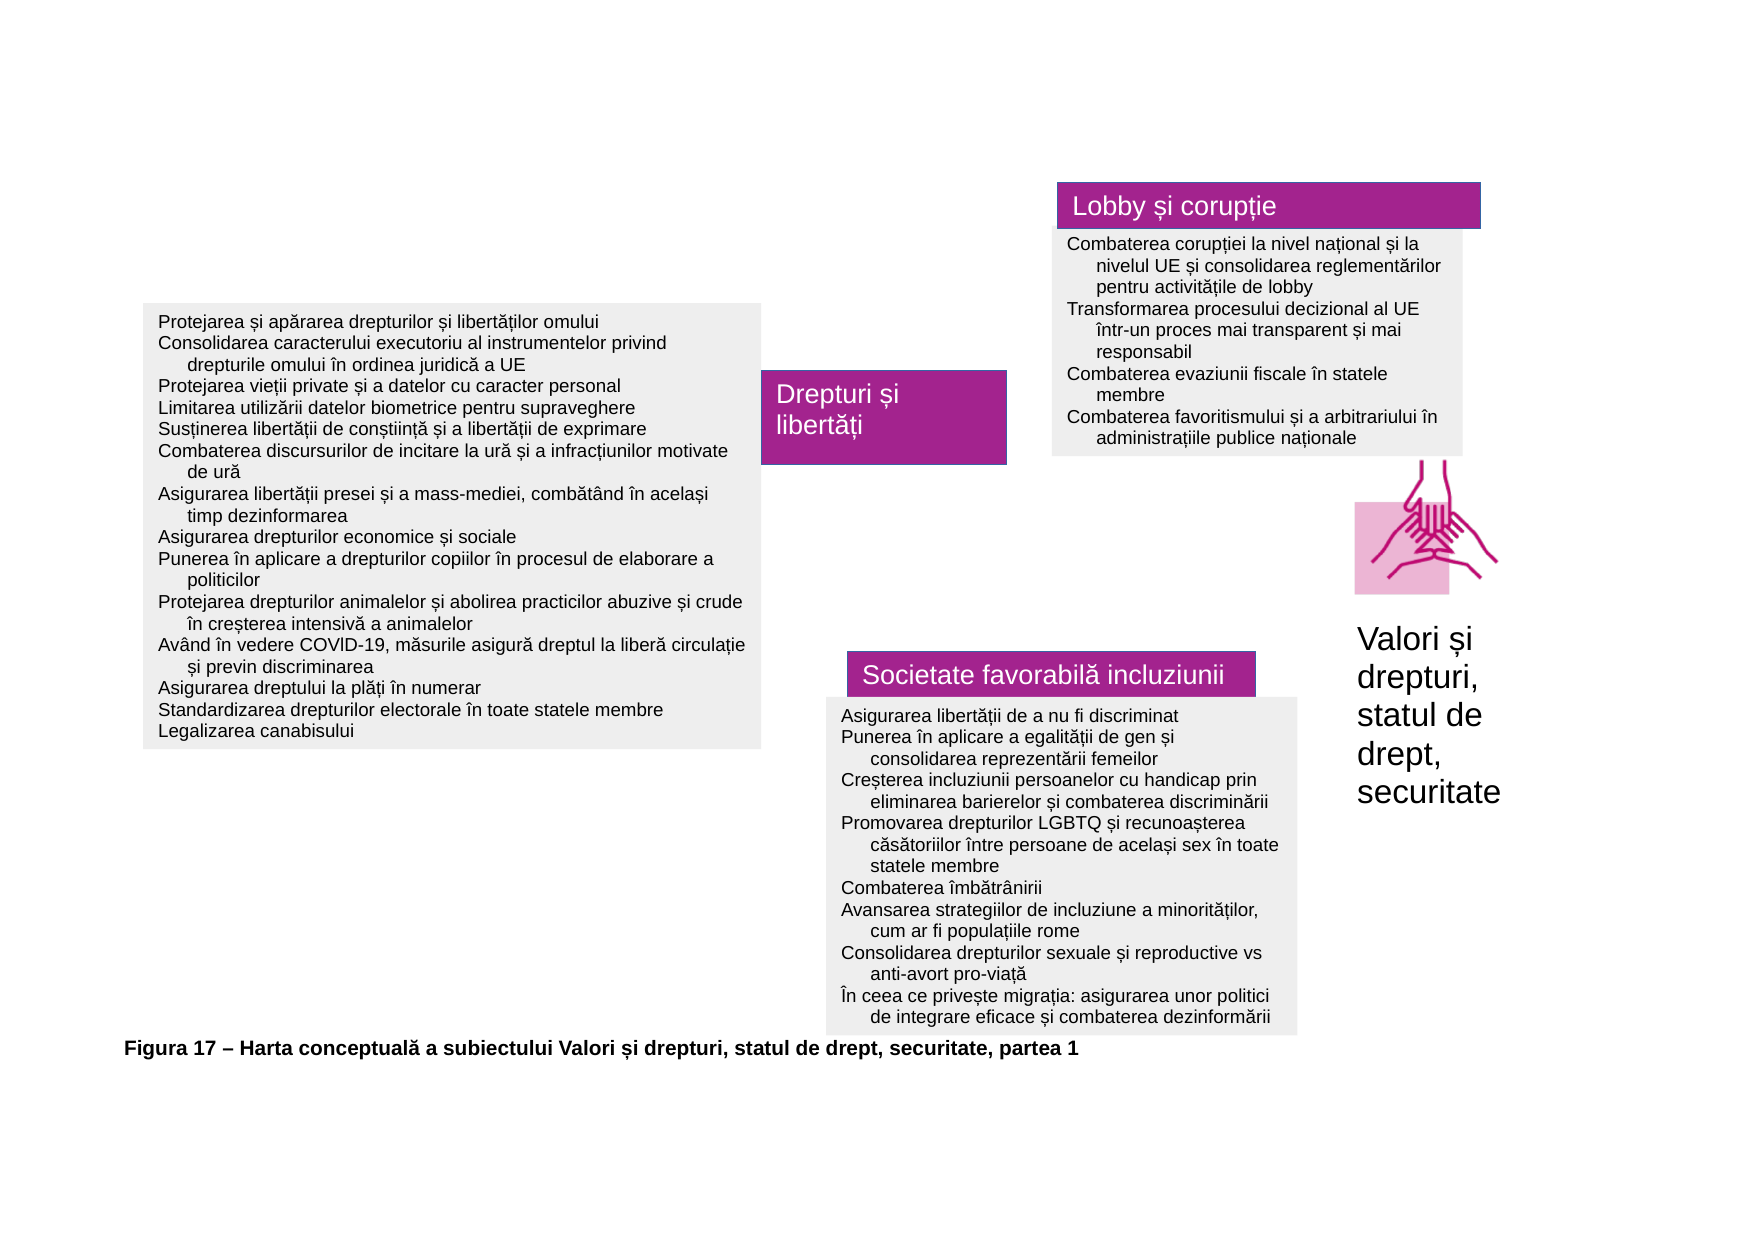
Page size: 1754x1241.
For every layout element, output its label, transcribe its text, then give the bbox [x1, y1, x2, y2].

text Figura 17 – Harta conceptuală a subiectului Valori și drepturi, statul de drept, securitate, partea 1 [118, 195, 1586, 1059]
picture [1343, 456, 1504, 597]
